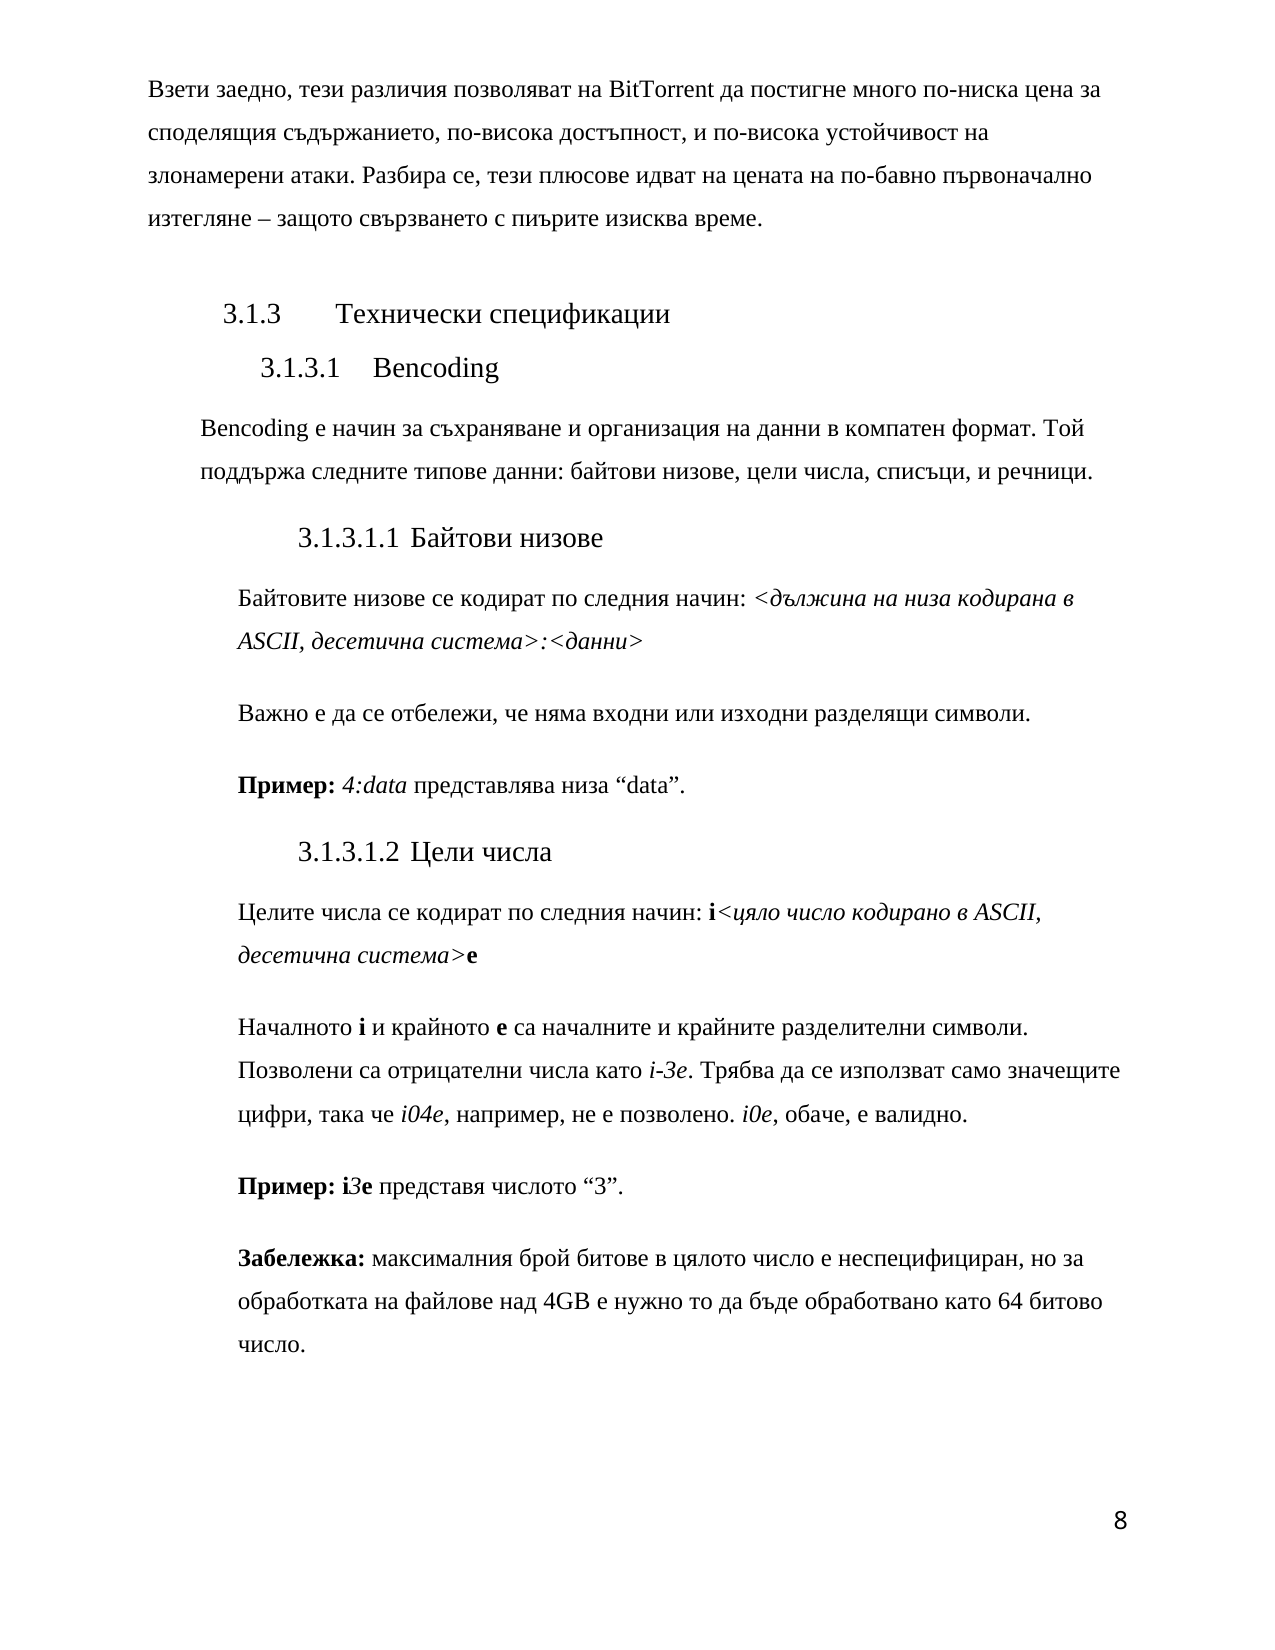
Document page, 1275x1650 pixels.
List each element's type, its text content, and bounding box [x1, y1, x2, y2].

subtitle Цели числа [298, 834, 1127, 868]
text Началното i и крайното е са началните и крайните разделителни символи. Позволени са отрицателни числа като i-3e. Трябва да се използват само значещите цифри, така че i04e, например, не е позволено. i0e, обаче, е валидно. [238, 1012, 1127, 1127]
subtitle Байтови низове [298, 520, 1127, 553]
text Bencoding е начин за съхраняване и организация на данни в компатен формат. Той поддържа следните типове данни: байтови низове, цели числа, списъци, и речници. [200, 413, 1127, 485]
text Целите числа се кодират по следния начин: i<цяло число кодирано в ASCII, десетична система>e [238, 897, 1127, 969]
text Пример: 4:data представлява низа “data”. [238, 770, 1127, 799]
text Забележка: максималния брой битове в цялото число е неспецифициран, но за обработката на файлове над 4GB е нужно то да бъде обработвано като 64 битово число. [238, 1243, 1127, 1358]
text Пример: i3e представя числото “3”. [238, 1171, 1127, 1200]
text Взети заедно, тези различия позволяват на BitTorrent да постигне много по-ниска цена за споделящия съдържанието, по-висока достъпност, и по-висока устойчивост на злонамерени атаки. Разбира се, тези плюсове идват на цената на по-бавно първоначално изтегляне – защото свързването с пиърите изисква време. [148, 74, 1127, 232]
text Байтовите низове се кодират по следния начин: <дължина на низа кодирана в ASCII, десетична система>:<данни> [238, 583, 1127, 654]
subtitle Технически спецификации [223, 296, 1127, 329]
text Важно е да се отбележи, че няма входни или изходни разделящи символи. [238, 698, 1127, 727]
subtitle Bencoding [260, 350, 1127, 384]
